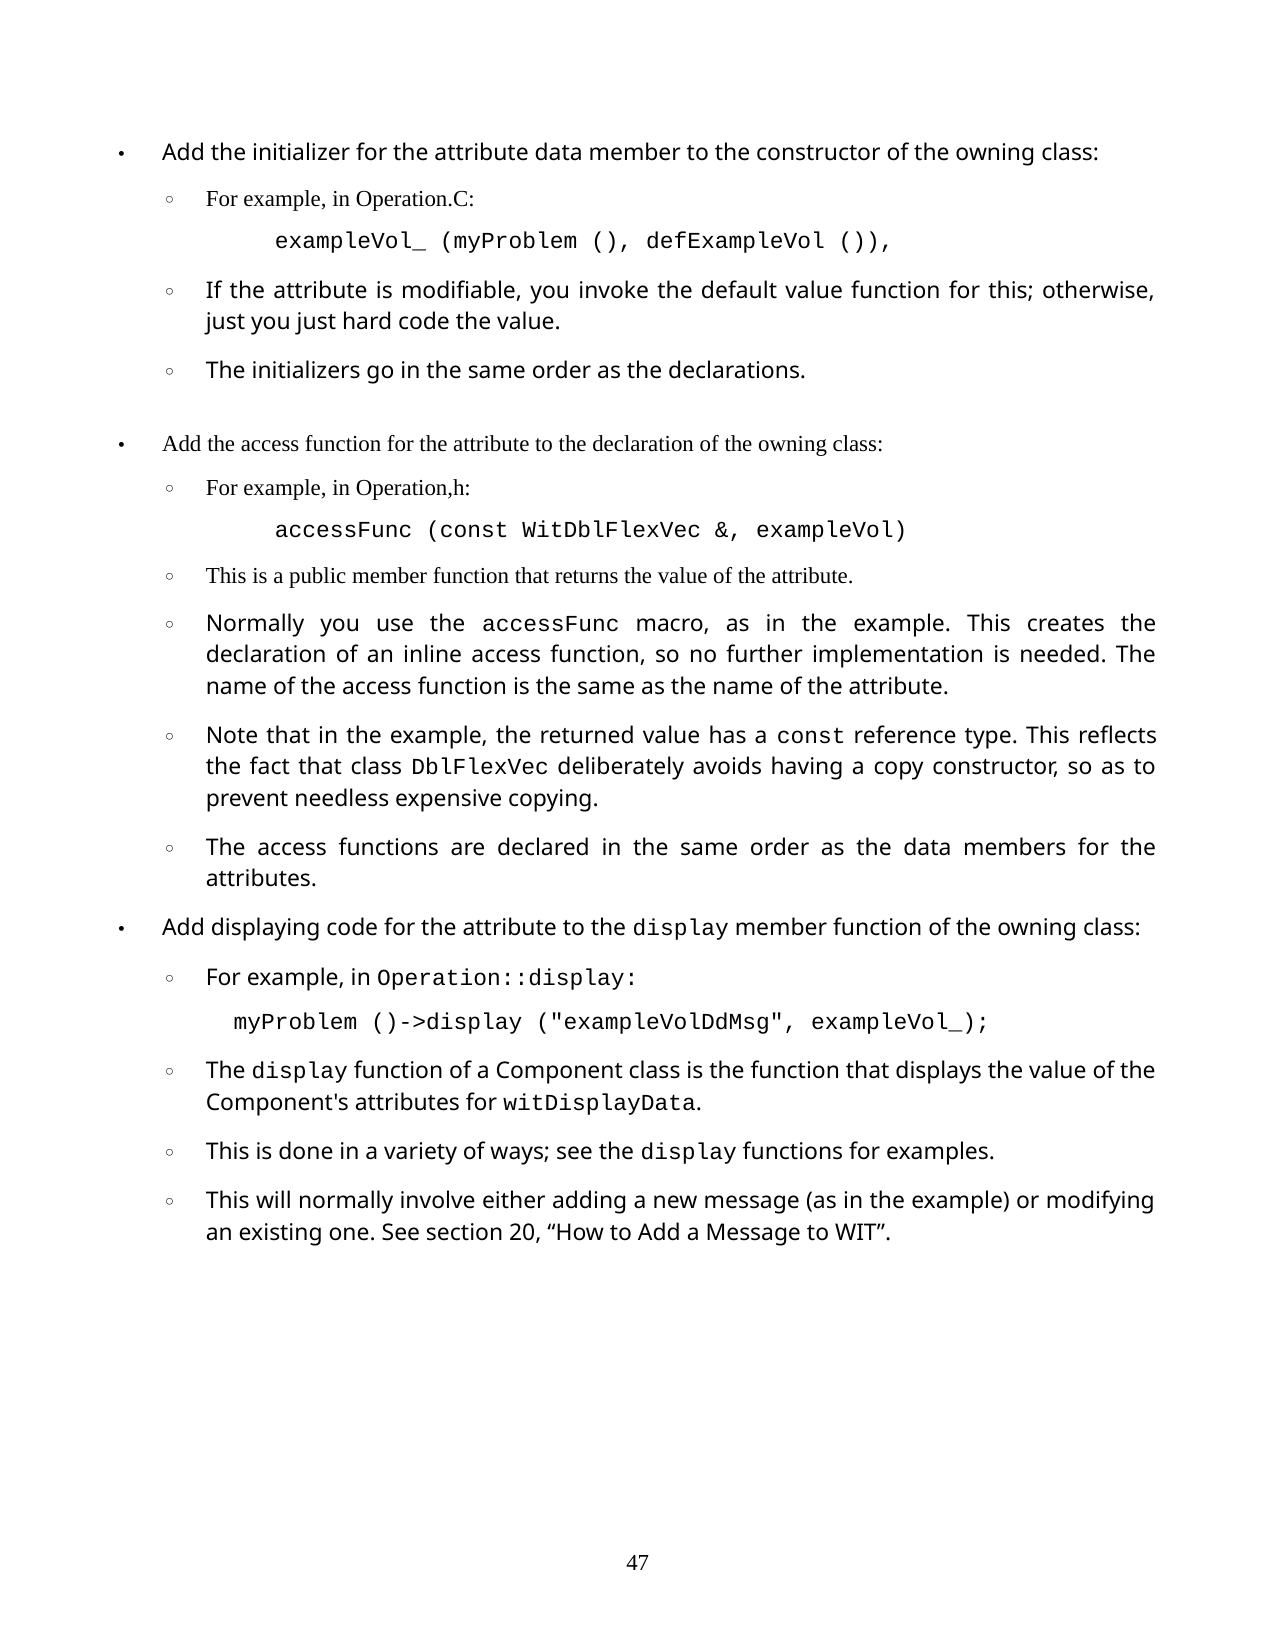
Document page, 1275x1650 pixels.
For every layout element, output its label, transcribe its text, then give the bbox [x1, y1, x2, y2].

list The access functions are declared in the same order as the data members for the attributes. [162, 831, 1157, 893]
list For example, in Operation,h: [162, 474, 1157, 501]
list The initializers go in the same order as the declarations. [162, 354, 1157, 386]
text myProblem ()->display ("exampleVolDdMsg", exampleVol_); [192, 1010, 1157, 1036]
list For example, in Operation.C: [162, 185, 1157, 212]
list For example, in Operation::display: [162, 961, 1157, 992]
list Add the access function for the attribute to the declaration of the owning class: [118, 430, 1157, 456]
list The display function of a Component class is the function that displays the value of the Component's attributes for witDisplayData. [162, 1054, 1157, 1117]
list This will normally involve either adding a new message (as in the example) or modifying an existing one. See section 20, “How to Add a Message to WIT”. [162, 1184, 1157, 1247]
list This is done in a variety of ways; see the display functions for examples. [162, 1135, 1157, 1166]
list If the attribute is modifiable, you invoke the default value function for this; otherwise, just you just hard code the value. [162, 274, 1157, 336]
list Add the initializer for the attribute data member to the constructor of the owning class: [118, 136, 1157, 167]
list Normally you use the accessFunc macro, as in the example. This creates the declaration of an inline access function, so no further implementation is needed. The name of the access function is the same as the name of the attribute. [162, 607, 1157, 701]
list Add displaying code for the attribute to the display member function of the owning class: [118, 911, 1157, 943]
list This is a public member function that returns the value of the attribute. [162, 563, 1157, 589]
list Note that in the example, the returned value has a const reference type. This reflects the fact that class DblFlexVec deliberately avoids having a copy constructor, so as to prevent needless expensive copying. [162, 719, 1157, 813]
text accessFunc (const WitDblFlexVec &, exampleVol) [192, 519, 1157, 544]
text exampleVol_ (myProblem (), defExampleVol ()), [192, 230, 1157, 256]
